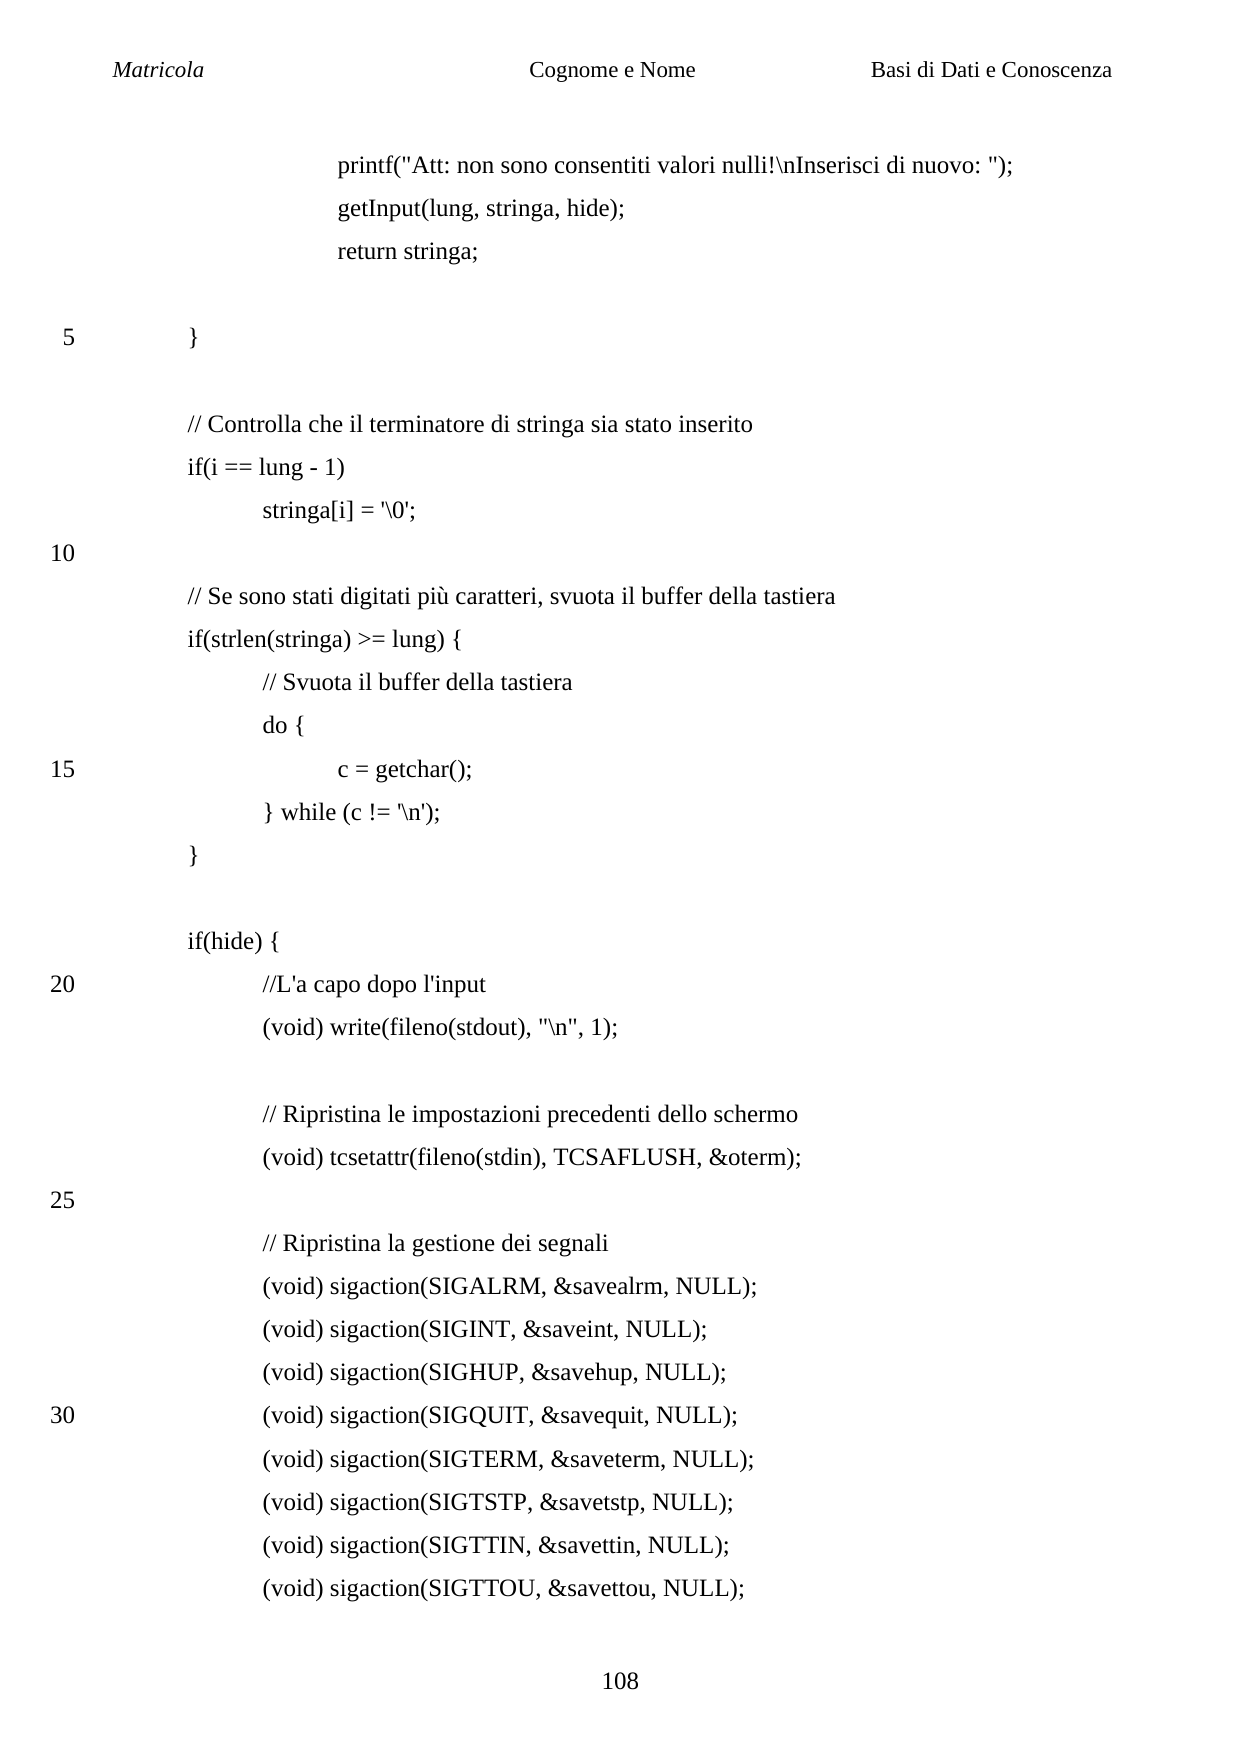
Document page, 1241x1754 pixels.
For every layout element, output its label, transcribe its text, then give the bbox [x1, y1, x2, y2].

text if(hide) { [112, 926, 1128, 955]
text (void) sigaction(SIGHUP, &savehup, NULL); [112, 1357, 1128, 1386]
text (void) sigaction(SIGTSTP, &savetstp, NULL); [112, 1487, 1128, 1516]
text printf("Att: non sono consentiti valori nulli!\nInserisci di nuovo: "); [112, 150, 1128, 179]
text // Svuota il buffer della tastiera [112, 667, 1128, 696]
text } [112, 322, 1128, 351]
text // Ripristina la gestione dei segnali [112, 1228, 1128, 1257]
text (void) sigaction(SIGTTIN, &savettin, NULL); [112, 1530, 1128, 1559]
text c = getchar(); [112, 754, 1128, 782]
text (void) write(fileno(stdout), "\n", 1); [112, 1012, 1128, 1041]
text if(i == lung - 1) [112, 452, 1128, 481]
text stringa[i] = '\0'; [112, 495, 1128, 524]
text return stringa; [112, 236, 1128, 265]
text } [112, 840, 1128, 869]
text // Ripristina le impostazioni precedenti dello schermo [112, 1099, 1128, 1127]
text (void) sigaction(SIGTERM, &saveterm, NULL); [112, 1444, 1128, 1472]
text (void) sigaction(SIGALRM, &savealrm, NULL); [112, 1271, 1128, 1300]
text do { [112, 711, 1128, 739]
text (void) sigaction(SIGINT, &saveint, NULL); [112, 1314, 1128, 1343]
text getInput(lung, stringa, hide); [112, 193, 1128, 222]
text if(strlen(stringa) >= lung) { [112, 624, 1128, 653]
text (void) tcsetattr(fileno(stdin), TCSAFLUSH, &oterm); [112, 1142, 1128, 1171]
text // Controlla che il terminatore di stringa sia stato inserito [112, 409, 1128, 437]
text // Se sono stati digitati più caratteri, svuota il buffer della tastiera [112, 581, 1128, 610]
text (void) sigaction(SIGTTOU, &savettou, NULL); [112, 1573, 1128, 1602]
text } while (c != '\n'); [112, 797, 1128, 826]
text //L'a capo dopo l'input [112, 969, 1128, 998]
text (void) sigaction(SIGQUIT, &savequit, NULL); [112, 1401, 1128, 1429]
